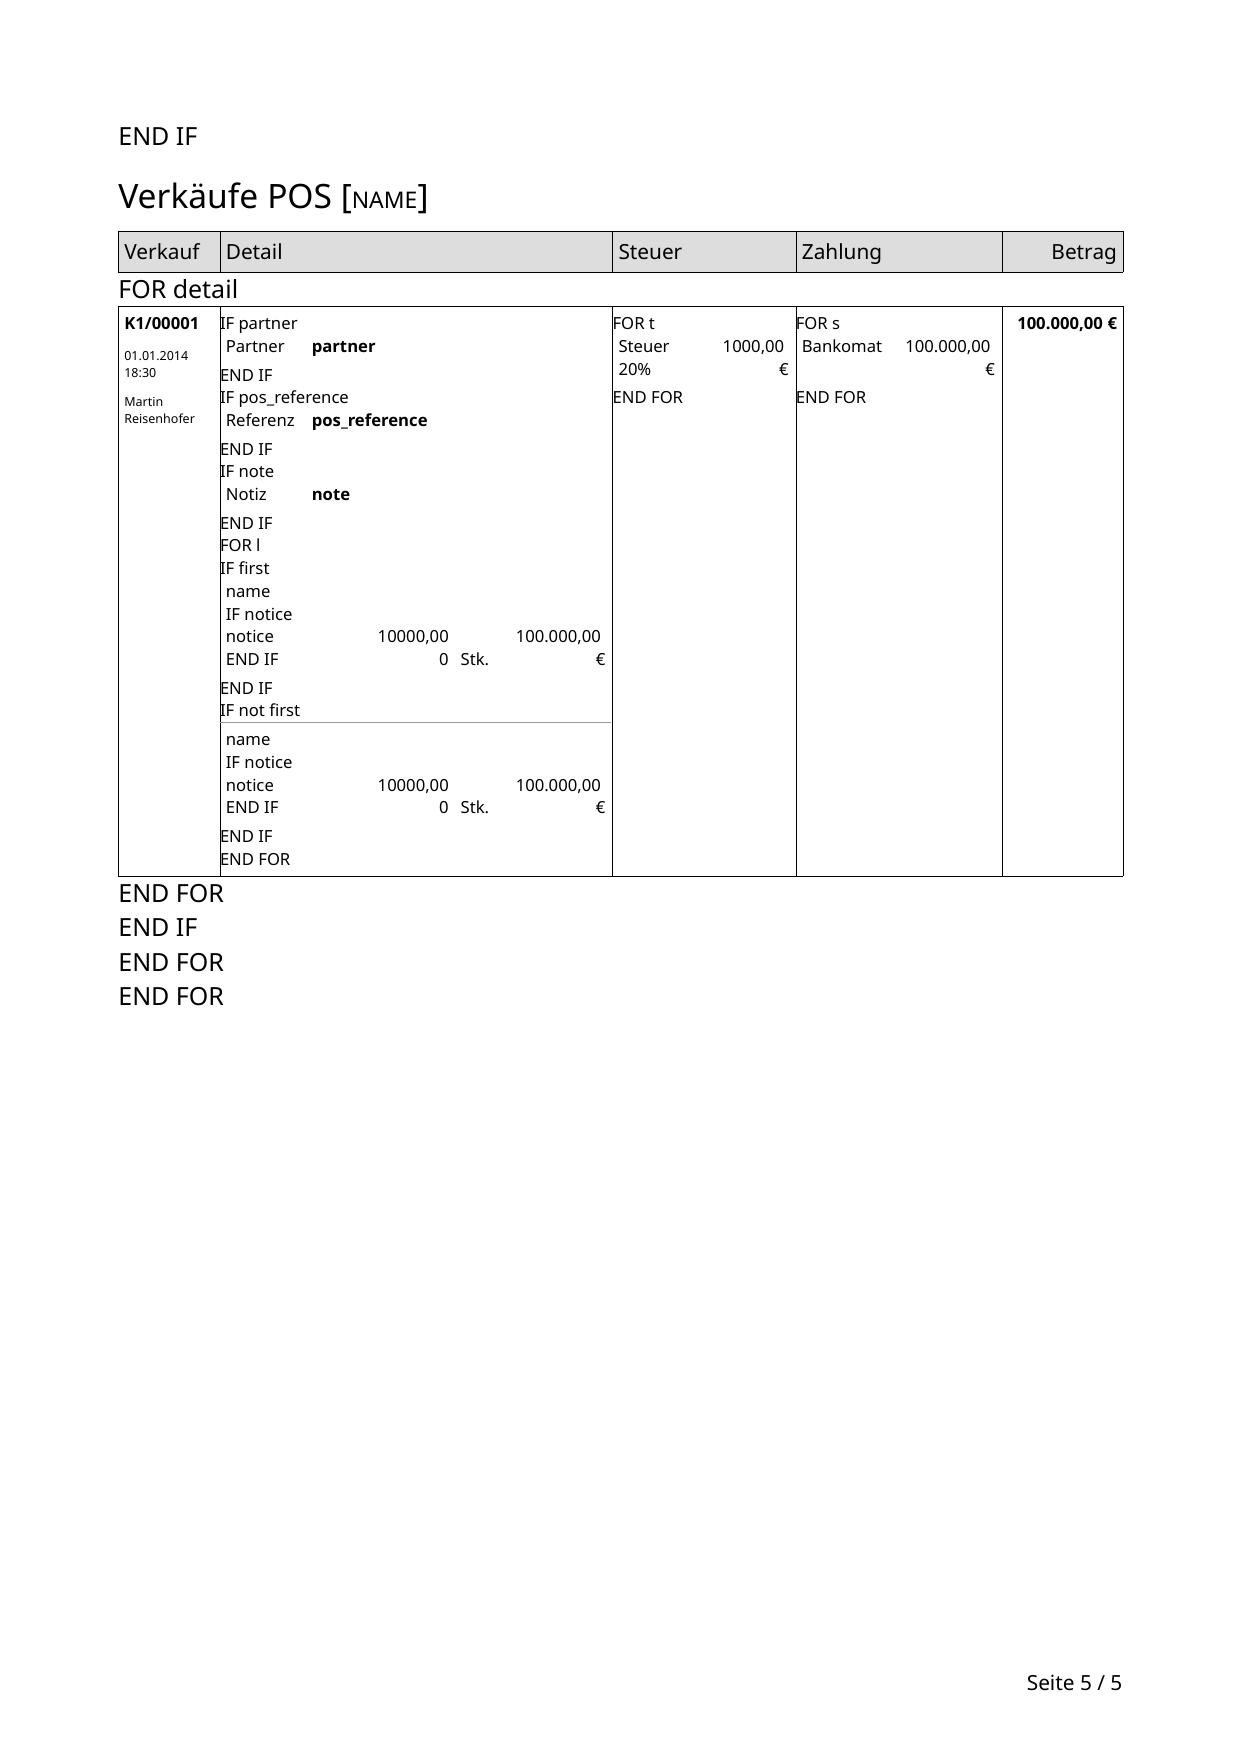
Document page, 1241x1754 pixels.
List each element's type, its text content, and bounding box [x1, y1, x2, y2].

text END FOR [118, 944, 1122, 978]
table_header 100.000,00 € [892, 335, 1001, 386]
table_header 1000,00 € [710, 335, 794, 386]
table_header pos_reference [306, 409, 611, 437]
table_cell 01.01.2014 18:30 [119, 341, 220, 387]
table_header 10000,000 [363, 580, 454, 676]
table_header Betrag [1003, 232, 1123, 272]
table_header FOR s END FOR [797, 307, 1002, 876]
text END IF [118, 910, 1122, 944]
table_header FOR t END FOR [613, 307, 796, 876]
table_header Stk. [454, 723, 500, 824]
table_header Referenz [221, 409, 306, 437]
table_header Notiz [221, 483, 306, 511]
table_header note [306, 483, 611, 511]
table_header 100.000,00 € [500, 580, 611, 676]
table_header name IF notice notice END IF [221, 723, 362, 824]
text END FOR [118, 978, 1122, 1012]
text END IF [118, 118, 1122, 152]
table_header Partner [221, 335, 306, 363]
table_header Verkauf [119, 232, 220, 272]
table_cell Martin Reisenhofer [119, 387, 220, 876]
table_header name IF notice notice END IF [221, 580, 362, 676]
table_header 100.000,00 € [500, 723, 611, 824]
text FOR detail [118, 273, 1122, 306]
table_header Bankomat [797, 335, 892, 386]
table_header Steuer 20% [613, 335, 709, 386]
table_header K1/00001 [119, 307, 220, 341]
table_header Stk. [454, 580, 500, 676]
subtitle Verkäufe POS [NAME] [118, 173, 1122, 219]
table_header IF partner END IF IF pos_reference END IF IF note END IF FOR l IF first END IF IF not first END IF END FOR [221, 307, 612, 876]
table_header partner [306, 335, 611, 363]
table_header Detail [221, 232, 612, 272]
table_header Steuer [613, 232, 796, 272]
table_header Zahlung [797, 232, 1002, 272]
table_header 10000,000 [363, 723, 454, 824]
text END FOR [118, 877, 1122, 910]
table_header 100.000,00 € [1003, 307, 1123, 876]
